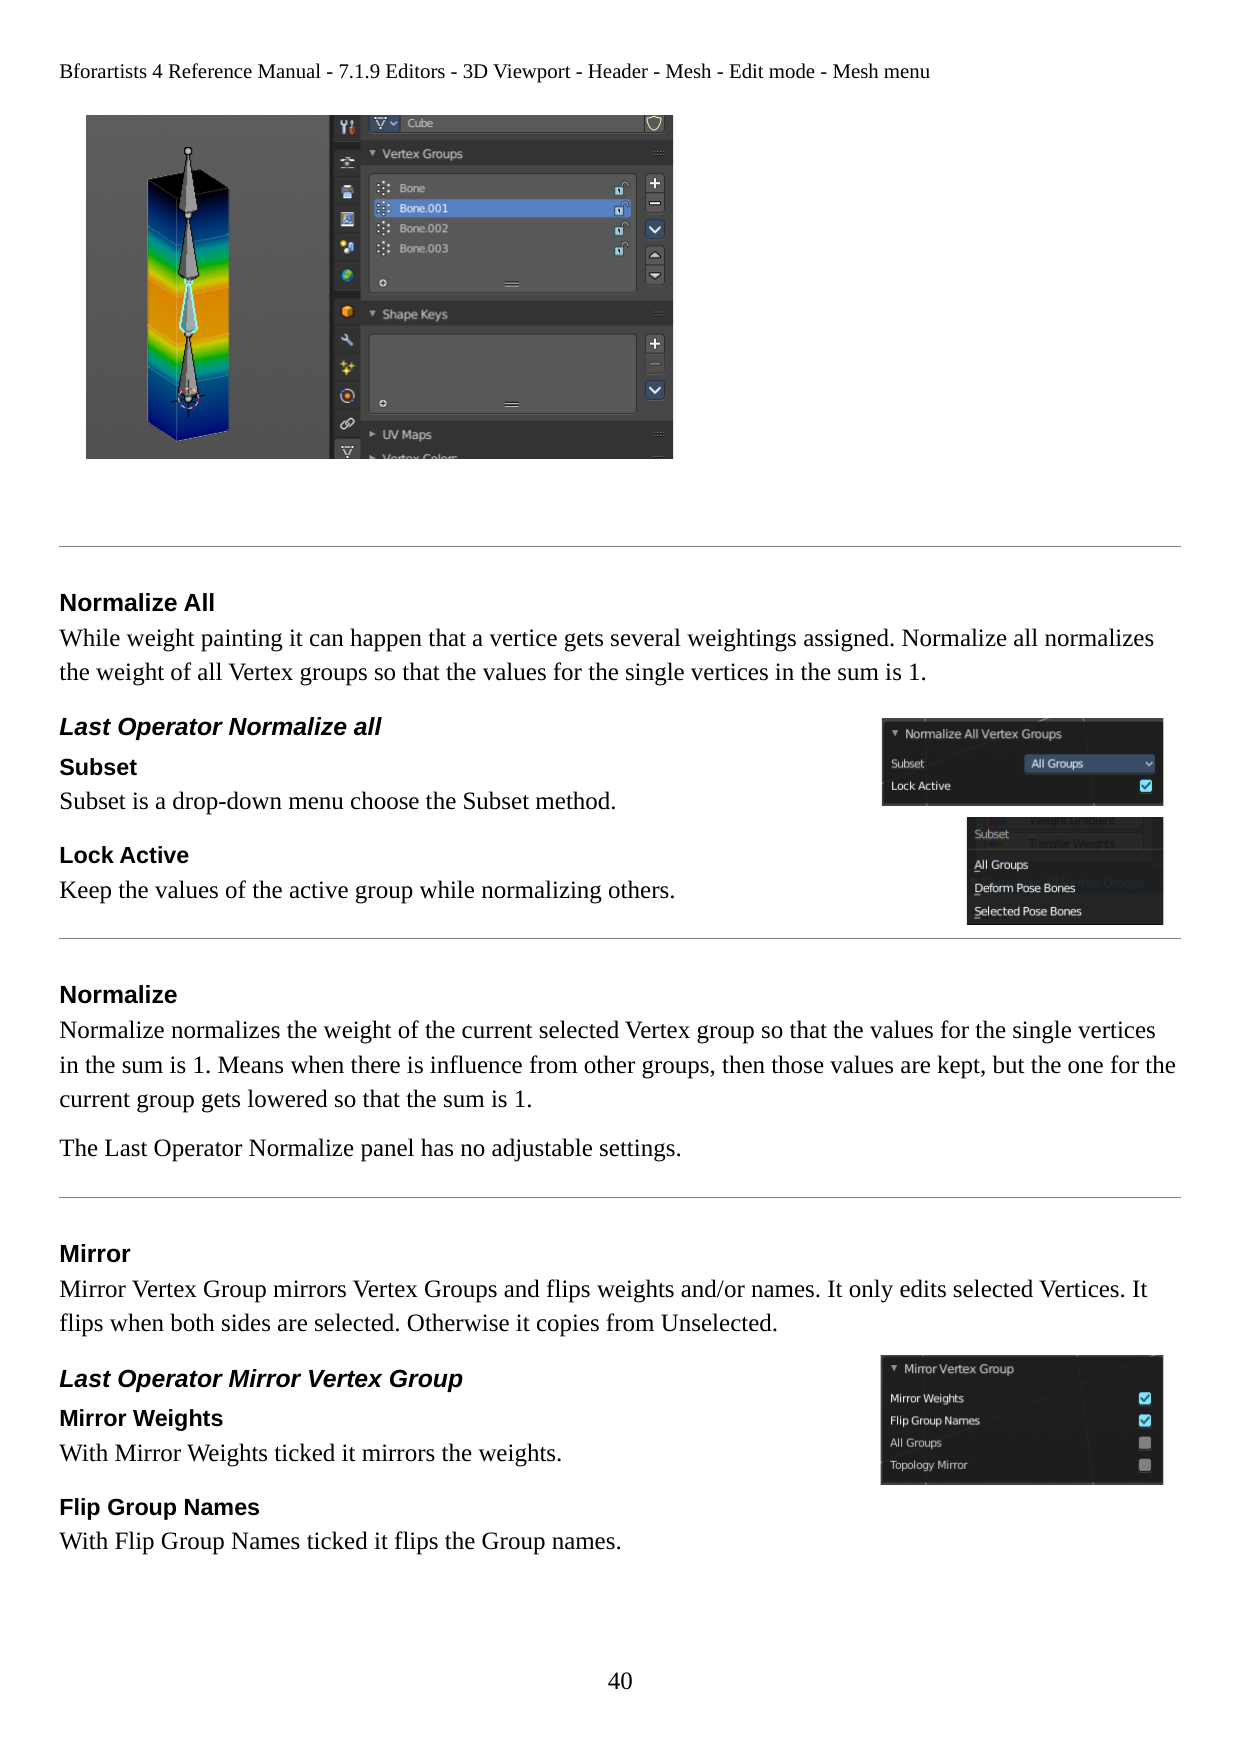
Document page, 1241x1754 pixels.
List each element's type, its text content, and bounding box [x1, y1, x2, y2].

subtitle [1164, 842, 1181, 868]
text The Last Operator Normalize panel has no adjustable settings. [59, 1133, 1181, 1162]
subtitle Mirror [59, 1239, 1181, 1268]
text Normalize normalizes the weight of the current selected Vertex group so that the values for the single vertices in the sum is 1. Means when there is influence from other groups, then those values are kept, but the one for the current group gets lowered so that the sum is 1. [59, 1015, 1181, 1113]
picture [966, 817, 1164, 925]
subtitle [1164, 1405, 1181, 1431]
subtitle Lock Active [59, 842, 966, 868]
picture [880, 1355, 1164, 1485]
text Keep the values of the active group while normalizing others. [59, 875, 966, 903]
text While weight painting it can happen that a vertice gets several weightings assigned. Normalize all normalizes the weight of all Vertex groups so that the values for the single vertices in the sum is 1. [59, 623, 1181, 686]
subtitle Normalize [59, 981, 1181, 1009]
picture [881, 718, 1164, 806]
subtitle Flip Group Names [59, 1493, 1181, 1520]
subtitle Mirror Weights [59, 1405, 880, 1431]
text With Flip Group Names ticked it flips the Group names. [59, 1526, 1181, 1555]
subtitle Subset [59, 753, 881, 780]
subtitle Normalize All [59, 588, 1181, 616]
text Mirror Vertex Group mirrors Vertex Groups and flips weights and/or names. It only edits selected Vertices. It flips when both sides are selected. Otherwise it copies from Unselected. [59, 1274, 1181, 1337]
text Subset is a drop-down menu choose the Subset method. [59, 786, 1181, 815]
subtitle Last Operator Normalize all [59, 712, 1181, 741]
subtitle [1164, 753, 1181, 780]
subtitle Last Operator Mirror Vertex Group [59, 1364, 880, 1392]
text With Mirror Weights ticked it mirrors the weights. [59, 1438, 880, 1466]
picture [86, 115, 674, 459]
